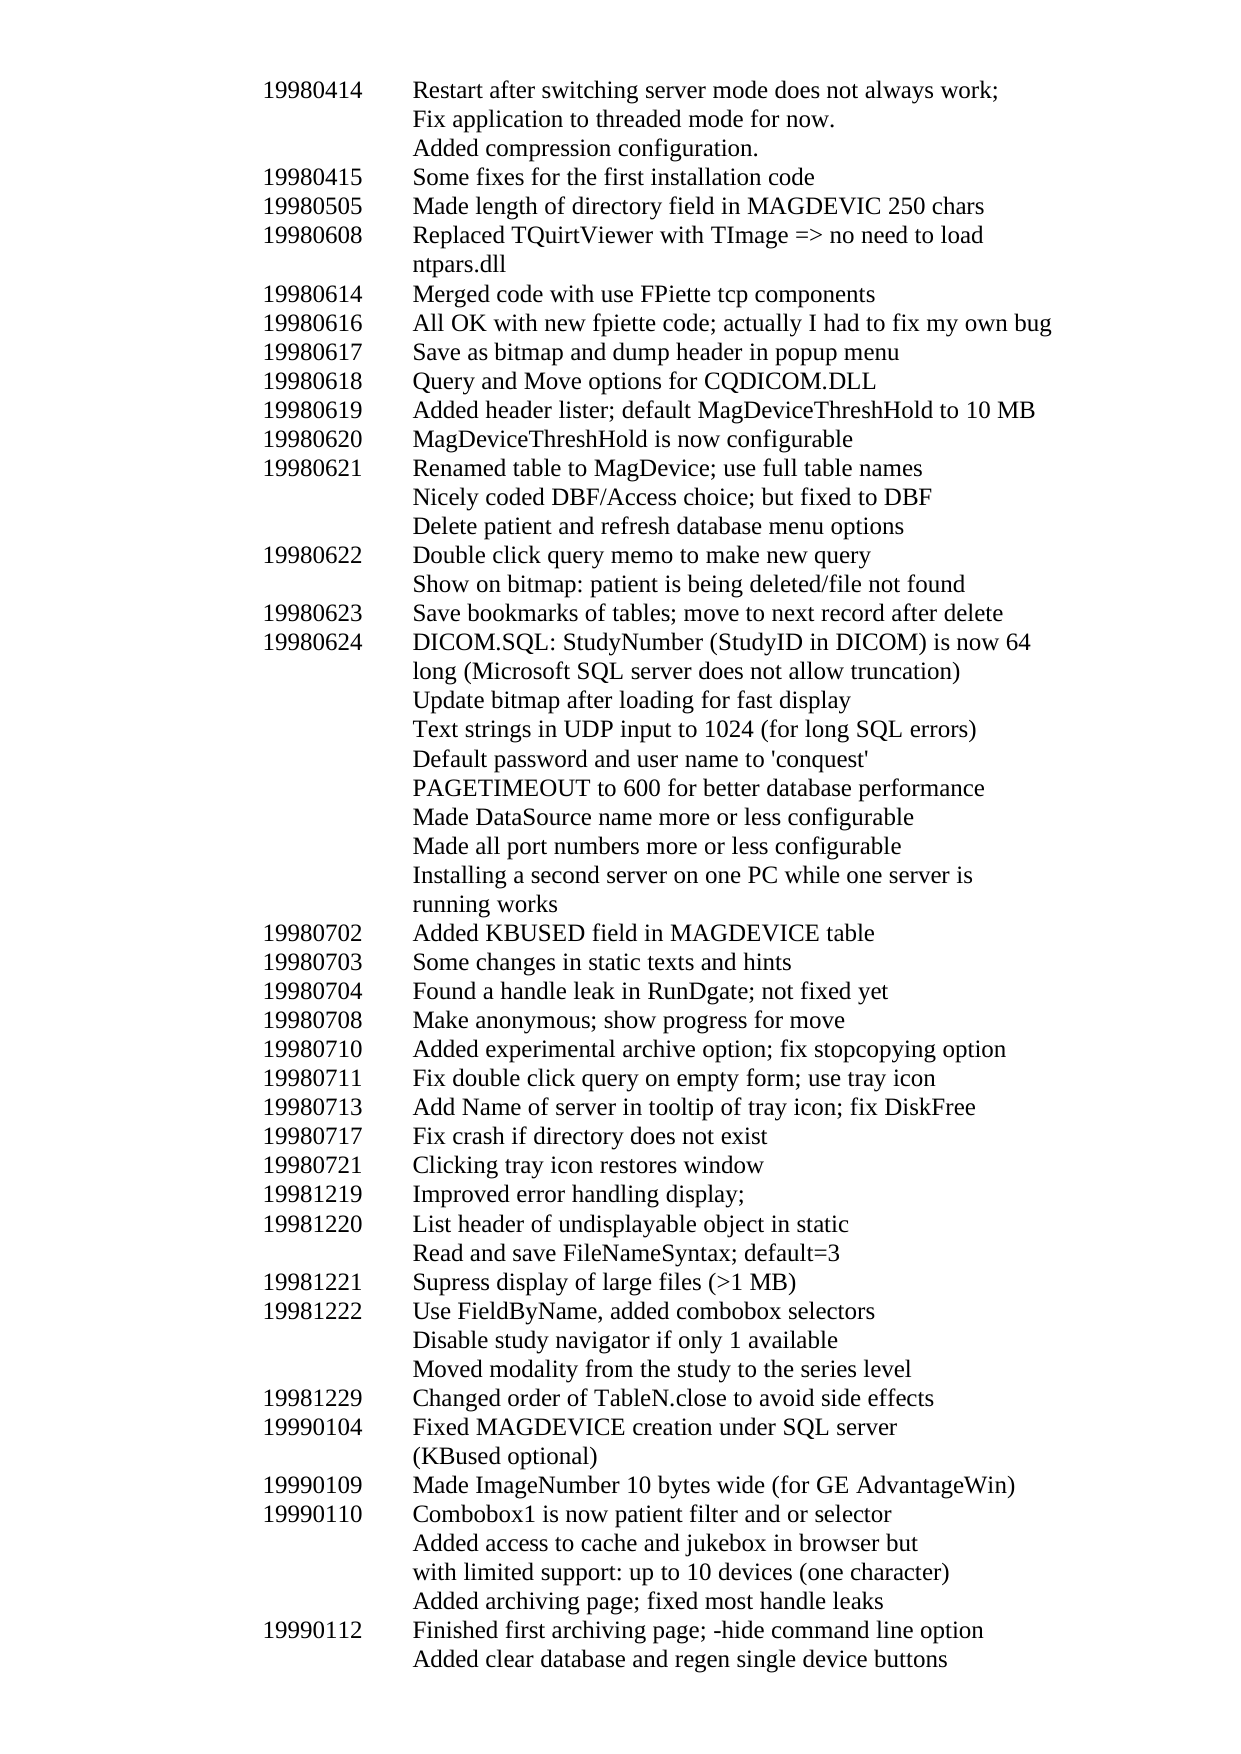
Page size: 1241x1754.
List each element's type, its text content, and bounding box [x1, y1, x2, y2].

text 19980608 Replaced TQuirtViewer with TImage => no need to load ntpars.dll [262, 220, 1053, 278]
text 19990104 Fixed MAGDEVICE creation under SQL server [187, 1412, 1053, 1441]
text Show on bitmap: patient is being deleted/file not found [337, 569, 1053, 598]
text Update bitmap after loading for fast display [337, 685, 1053, 714]
text 19980614 Merged code with use FPiette tcp components [187, 278, 1053, 307]
text Default password and user name to 'conquest' [337, 743, 1053, 772]
text Read and save FileNameSyntax; default=3 [337, 1237, 1053, 1267]
text Added clear database and regen single device buttons [337, 1644, 1053, 1673]
text Nicely coded DBF/Access choice; but fixed to DBF [337, 482, 1053, 511]
text 19980717 Fix crash if directory does not exist [187, 1121, 1053, 1150]
text 19980622 Double click query memo to make new query [187, 540, 1053, 569]
text 19980703 Some changes in static texts and hints [187, 947, 1053, 976]
text 19981229 Changed order of TableN.close to avoid side effects [187, 1383, 1053, 1412]
text 19980721 Clicking tray icon restores window [187, 1150, 1053, 1179]
text with limited support: up to 10 devices (one character) [337, 1557, 1053, 1586]
text 19980617 Save as bitmap and dump header in popup menu [187, 337, 1053, 366]
text 19980624 DICOM.SQL: StudyNumber (StudyID in DICOM) is now 64 [187, 627, 1053, 656]
text 19980414 Restart after switching server mode does not always work; Fix application to threaded mode for now. [262, 75, 1053, 133]
text 19980616 All OK with new fpiette code; actually I had to fix my own bug [187, 307, 1053, 337]
text 19990112 Finished first archiving page; -hide command line option [187, 1615, 1053, 1644]
text Made all port numbers more or less configurable [337, 831, 1053, 860]
text (KBused optional) [337, 1441, 1053, 1470]
text 19980618 Query and Move options for CQDICOM.DLL [187, 366, 1053, 395]
text 19981220 List header of undisplayable object in static [187, 1208, 1053, 1237]
text 19981222 Use FieldByName, added combobox selectors [187, 1296, 1053, 1325]
text 19981221 Supress display of large files (>1 MB) [187, 1267, 1053, 1296]
text 19980621 Renamed table to MagDevice; use full table names [187, 453, 1053, 482]
text 19980708 Make anonymous; show progress for move [187, 1005, 1053, 1034]
text Delete patient and refresh database menu options [337, 511, 1053, 540]
text 19990109 Made ImageNumber 10 bytes wide (for GE AdvantageWin) [187, 1470, 1053, 1499]
text 19980623 Save bookmarks of tables; move to next record after delete [187, 598, 1053, 627]
text 19980505 Made length of directory field in MAGDEVIC 250 chars [187, 191, 1053, 220]
text Text strings in UDP input to 1024 (for long SQL errors) [337, 714, 1053, 743]
text long (Microsoft SQL server does not allow truncation) [337, 656, 1053, 685]
text 19980713 Add Name of server in tooltip of tray icon; fix DiskFree [187, 1092, 1053, 1121]
text 19980702 Added KBUSED field in MAGDEVICE table [187, 918, 1053, 947]
text 19990110 Combobox1 is now patient filter and or selector [187, 1499, 1053, 1528]
text 19980415 Some fixes for the first installation code [187, 162, 1053, 191]
text 19980704 Found a handle leak in RunDgate; not fixed yet [187, 976, 1053, 1005]
text Added compression configuration. [337, 133, 1053, 162]
text 19980711 Fix double click query on empty form; use tray icon [187, 1063, 1053, 1092]
text Disable study navigator if only 1 available [337, 1325, 1053, 1354]
text Added access to cache and jukebox in browser but [337, 1528, 1053, 1557]
text 19980710 Added experimental archive option; fix stopcopying option [187, 1034, 1053, 1063]
text 19980619 Added header lister; default MagDeviceThreshHold to 10 MB [187, 395, 1053, 424]
text Installing a second server on one PC while one server is running works [412, 860, 1053, 918]
text Moved modality from the study to the series level [337, 1354, 1053, 1383]
text Added archiving page; fixed most handle leaks [337, 1586, 1053, 1615]
text PAGETIMEOUT to 600 for better database performance [337, 772, 1053, 802]
text 19980620 MagDeviceThreshHold is now configurable [187, 424, 1053, 453]
text Made DataSource name more or less configurable [337, 802, 1053, 831]
text 19981219 Improved error handling display; [187, 1179, 1053, 1208]
